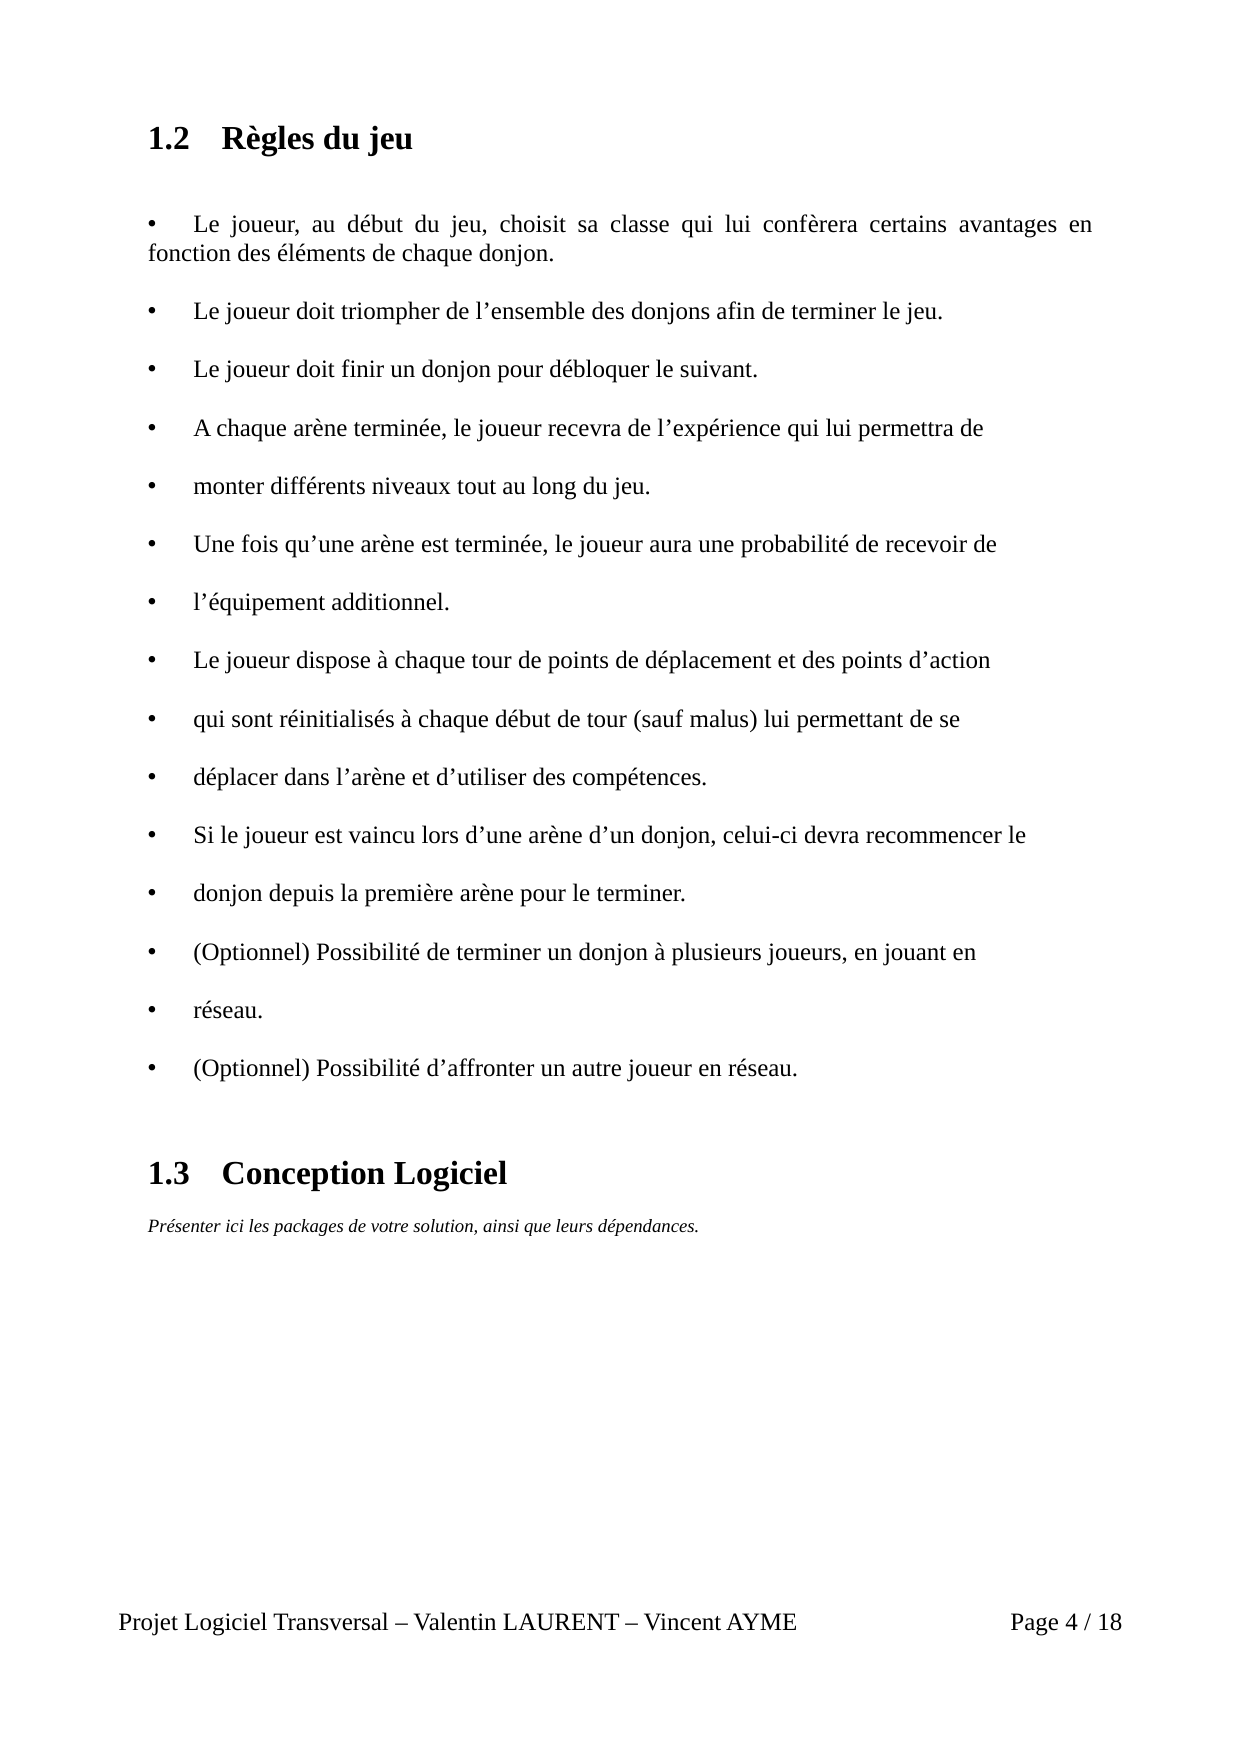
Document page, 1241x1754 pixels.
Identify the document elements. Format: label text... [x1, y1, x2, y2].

list qui sont réinitialisés à chaque début de tour (sauf malus) lui permettant de se [148, 704, 1093, 732]
list Le joueur doit triompher de l’ensemble des donjons afin de terminer le jeu. [148, 296, 1093, 325]
list Une fois qu’une arène est terminée, le joueur aura une probabilité de recevoir de [148, 529, 1093, 558]
list monter différents niveaux tout au long du jeu. [148, 471, 1093, 499]
list l’équipement additionnel. [148, 587, 1093, 616]
list Si le joueur est vaincu lors d’une arène d’un donjon, celui-ci devra recommencer le [148, 820, 1093, 849]
list A chaque arène terminée, le joueur recevra de l’expérience qui lui permettra de [148, 413, 1093, 441]
subtitle Règles du jeu [148, 118, 1093, 157]
list Le joueur, au début du jeu, choisit sa classe qui lui confèrera certains avantages en fonction des éléments de chaque donjon. [148, 209, 1093, 267]
text Présenter ici les packages de votre solution, ainsi que leurs dépendances. [148, 1215, 1093, 1237]
list déplacer dans l’arène et d’utiliser des compétences. [148, 762, 1093, 791]
subtitle Conception Logiciel [148, 1153, 1093, 1191]
list (Optionnel) Possibilité de terminer un donjon à plusieurs joueurs, en jouant en [148, 937, 1093, 965]
list Le joueur dispose à chaque tour de points de déplacement et des points d’action [148, 646, 1093, 674]
list (Optionnel) Possibilité d’affronter un autre joueur en réseau. [148, 1053, 1093, 1082]
list réseau. [148, 995, 1093, 1024]
list donjon depuis la première arène pour le terminer. [148, 878, 1093, 907]
list Le joueur doit finir un donjon pour débloquer le suivant. [148, 354, 1093, 383]
